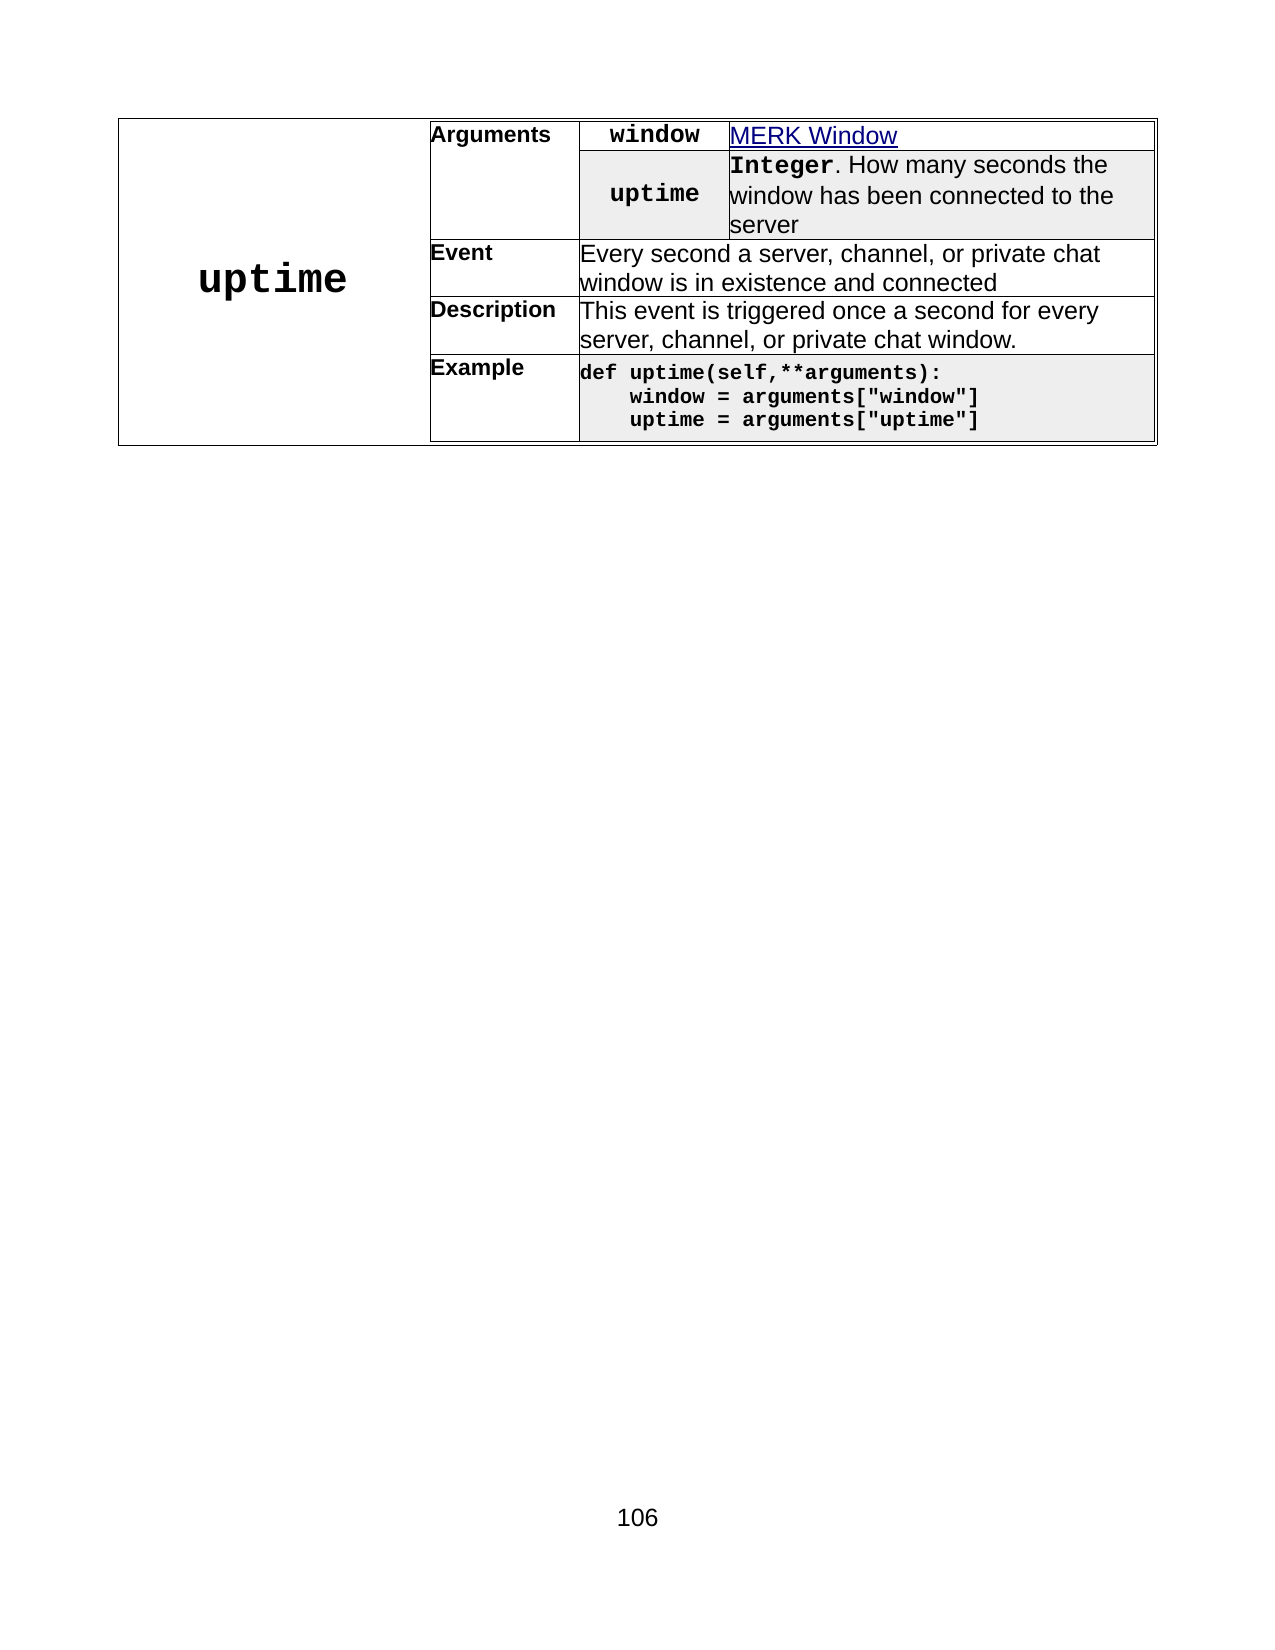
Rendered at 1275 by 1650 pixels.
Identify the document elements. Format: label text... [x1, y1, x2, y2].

table_cell uptime [580, 151, 729, 239]
table_cell Event [431, 240, 579, 296]
table_header window [580, 122, 729, 150]
table_cell def uptime(self,**arguments): window = arguments["window"] uptime = arguments["uptime"] [580, 355, 1154, 441]
table_cell Example [431, 355, 579, 441]
table_cell Description [431, 297, 579, 354]
table_header MERK Window [730, 122, 1154, 150]
table_header uptime [119, 119, 427, 445]
table_cell This event is triggered once a second for every server, channel, or private chat window. [580, 297, 1154, 354]
table_header [427, 119, 1157, 445]
table_header Arguments [431, 122, 579, 239]
table_cell Integer. How many seconds the window has been connected to the server [730, 151, 1154, 239]
table_cell Every second a server, channel, or private chat window is in existence and connected [580, 240, 1154, 296]
